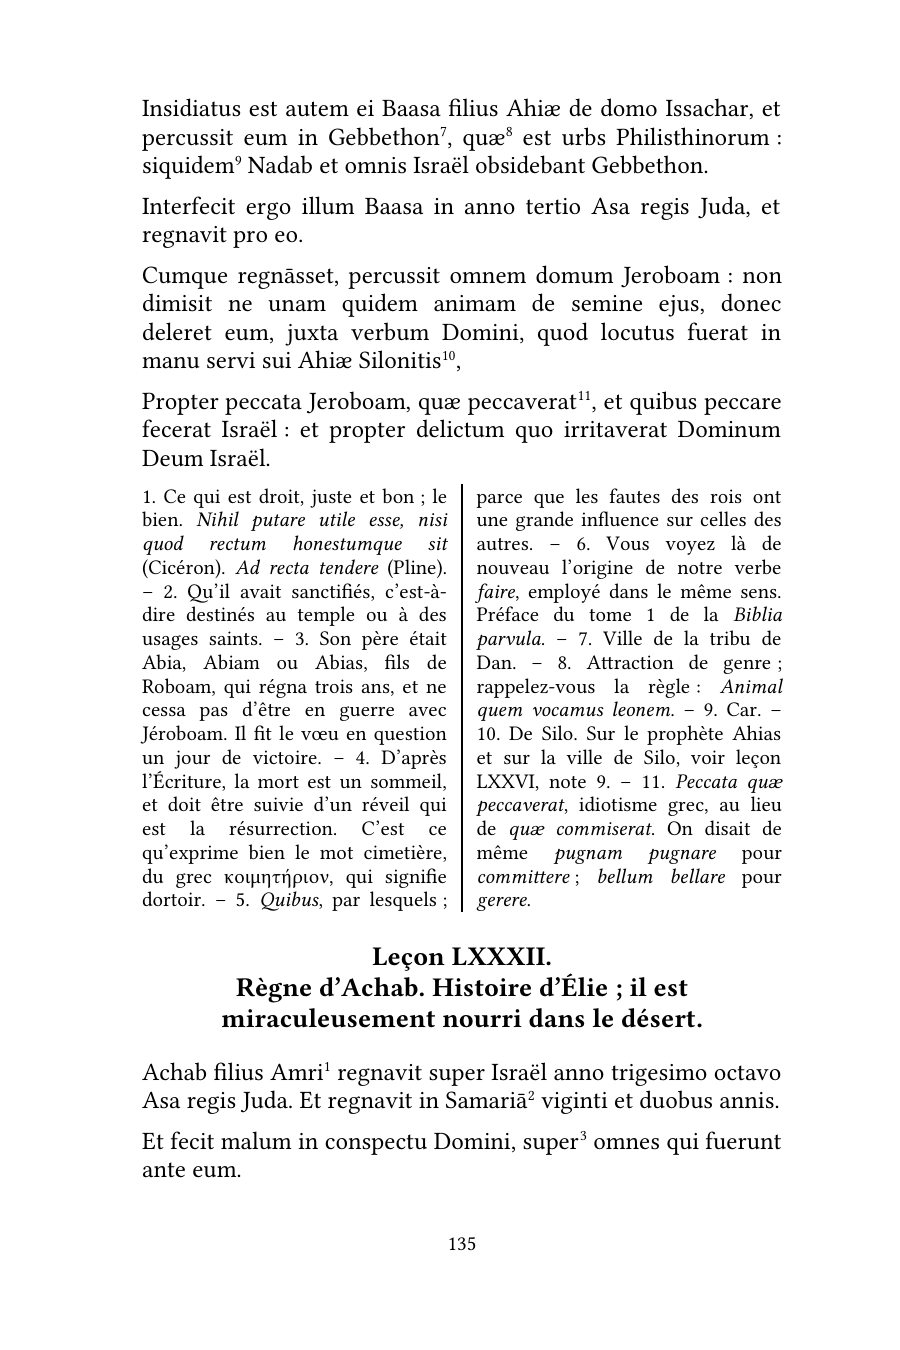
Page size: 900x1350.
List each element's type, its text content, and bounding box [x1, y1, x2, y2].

text Cumque regnāsset, percussit omnem domum Jeroboam : non dimisit ne unam quidem animam de semine ejus, donec deleret eum, juxta verbum Domini, quod locutus fuerat in manu servi sui Ahiæ Silonitis10, [142, 261, 782, 375]
text 1. Ce qui est droit, juste et bon ; le bien. Nihil putare utile esse, nisi quod rectum honestumque sit (Cicéron). Ad recta tendere (Pline). – 2. Qu’il avait sanctifiés, c’est-à-dire destinés au temple ou à des usages saints. – 3. Son père était Abia, Abiam ou Abias, fils de Roboam, qui régna trois ans, et ne cessa pas d’être en guerre avec Jéroboam. Il fit le vœu en question un jour de victoire. – 4. D’après l’Écriture, la mort est un sommeil, et doit être suivie d’un réveil qui est la résurrection. C’est ce qu’exprime bien le mot cimetière, du grec κοιμητήριον, qui signifie dortoir. – 5. Quibus, par lesquels ; [142, 484, 447, 912]
text Leçon LXXXII. Règne d’Achab. Histoire d’Élie ; il est miraculeusement nourri dans le désert. [142, 942, 782, 1034]
text Propter peccata Jeroboam, quæ peccaverat11, et quibus peccare fecerat Israël : et propter delictum quo irritaverat Dominum Deum Israël. [142, 387, 782, 473]
text parce que les fautes des rois ont une grande influence sur celles des autres. – 6. Vous voyez là de nouveau l’origine de notre verbe faire, employé dans le même sens. Préface du tome 1 de la Biblia parvula. – 7. Ville de la tribu de Dan. – 8. Attraction de genre ; rappelez-vous la règle : Animal quem vocamus leonem. – 9. Car. – 10. De Silo. Sur le prophète Ahias et sur la ville de Silo, voir leçon LXXVI, note 9. – 11. Peccata quæ peccaverat, idiotisme grec, au lieu de quæ commiserat. On disait de même pugnam pugnare pour committere ; bellum bellare pour gerere. [476, 484, 782, 912]
text Insidiatus est autem ei Baasa filius Ahiæ de domo Issachar, et percussit eum in Gebbethon7, quæ8 est urbs Philisthinorum : siquidem9 Nadab et omnis Israël obsidebant Gebbethon. [142, 94, 782, 180]
text Et fecit malum in conspectu Domini, super3 omnes qui fuerunt ante eum. [142, 1127, 782, 1184]
text Achab filius Amri1 regnavit super Israël anno trigesimo octavo Asa regis Juda. Et regnavit in Samariā2 viginti et duobus annis. [142, 1058, 782, 1115]
text Interfecit ergo illum Baasa in anno tertio Asa regis Juda, et regnavit pro eo. [142, 192, 782, 249]
